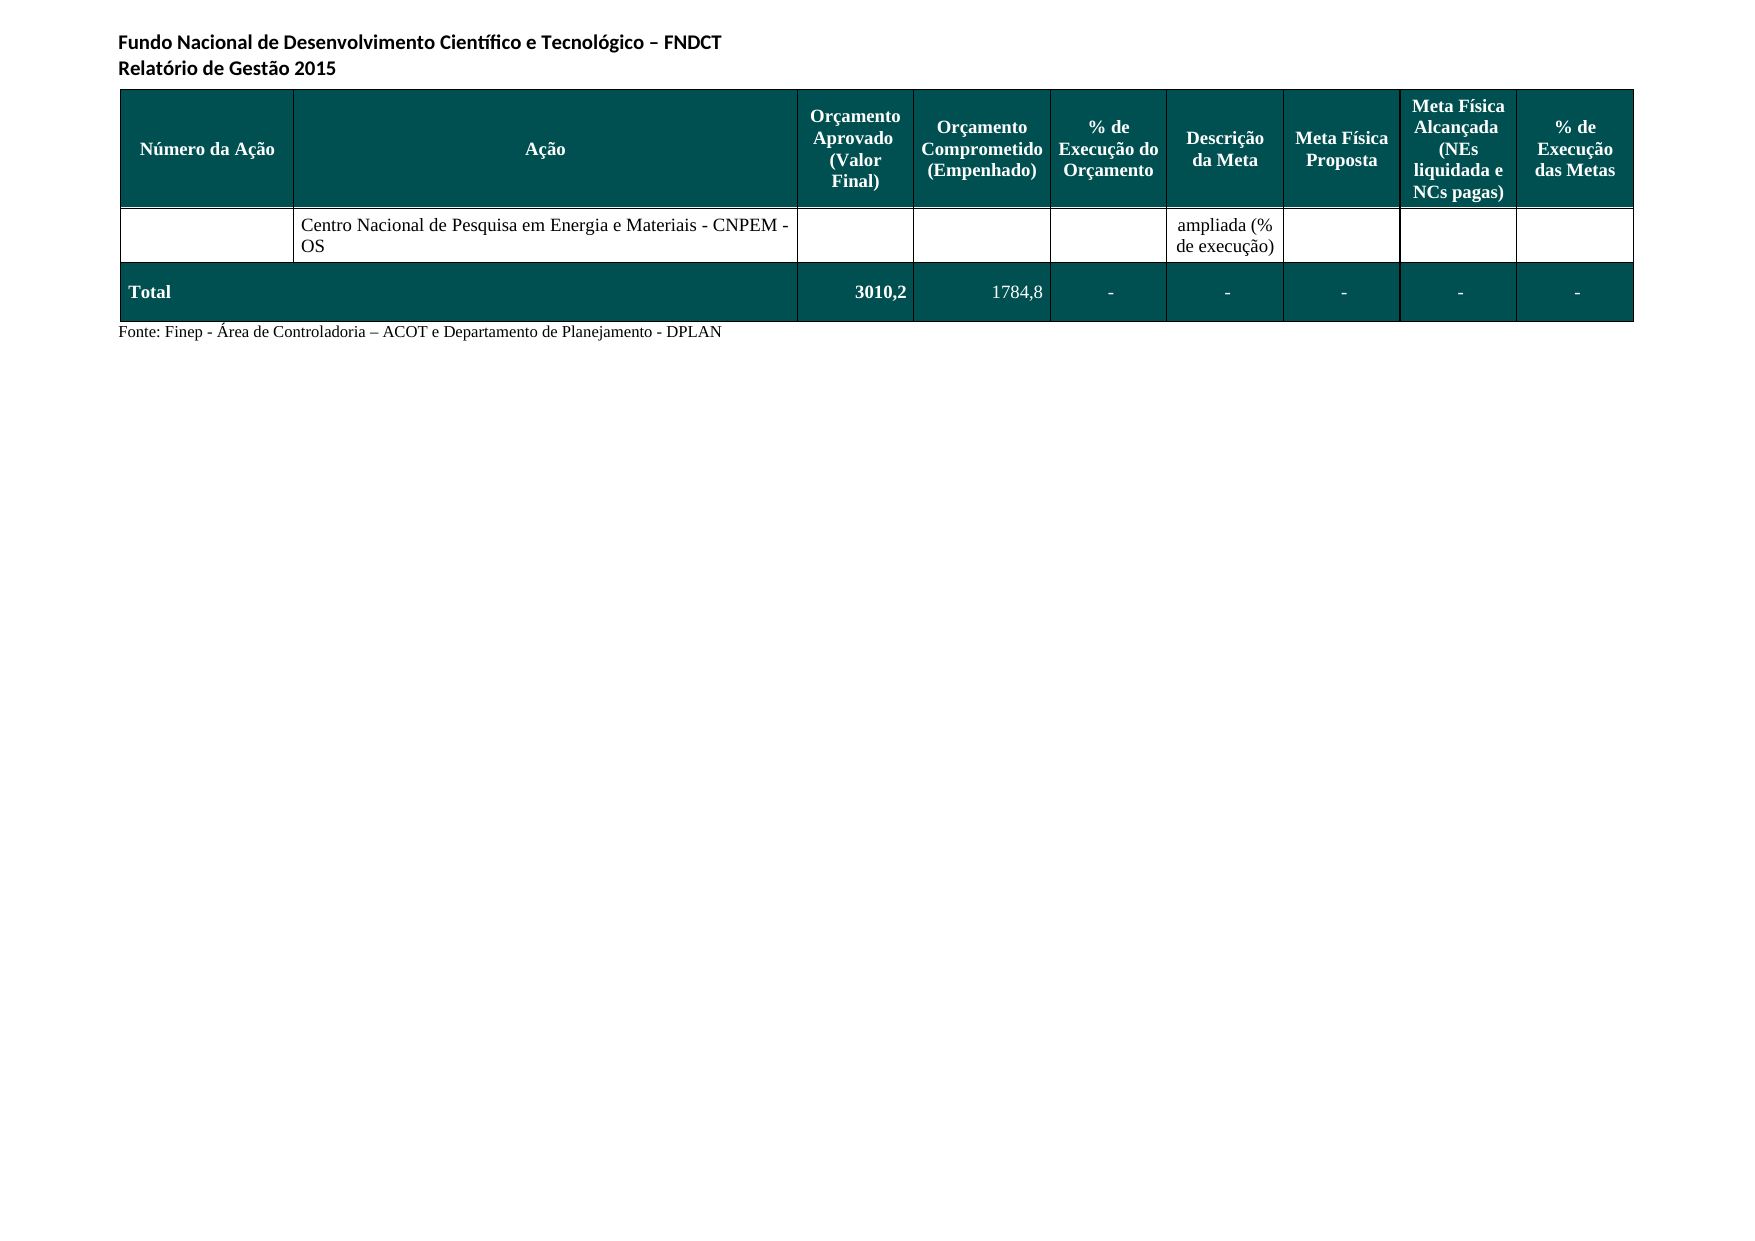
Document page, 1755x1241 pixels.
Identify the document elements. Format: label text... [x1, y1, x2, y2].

table_cell ampliada (% de execução) [1167, 209, 1283, 262]
table_cell - [1284, 263, 1399, 321]
table_header % de Execução das Metas [1517, 90, 1633, 207]
table_cell - [1167, 263, 1283, 321]
table_cell Total [121, 263, 797, 321]
table_header Descrição da Meta [1167, 90, 1283, 207]
table_cell [121, 209, 293, 262]
table_header Orçamento Aprovado (Valor Final) [798, 90, 913, 207]
table_header Meta Física Proposta [1284, 90, 1399, 207]
table_cell [1284, 209, 1399, 262]
table_cell [798, 209, 913, 262]
table_cell [1517, 209, 1633, 262]
table_header Número da Ação [121, 90, 293, 207]
table_cell - [1517, 263, 1633, 321]
table_cell [1051, 209, 1166, 262]
table_cell 1784,8 [914, 263, 1050, 321]
text Fonte: Finep - Área de Controladoria – ACOT e Departamento de Planejamento - DPLAN [118, 322, 1636, 341]
table_header Meta Física Alcançada (NEs liquidada e NCs pagas) [1401, 90, 1516, 207]
table_cell - [1051, 263, 1166, 321]
table_cell Centro Nacional de Pesquisa em Energia e Materiais - CNPEM - OS [294, 209, 797, 262]
table_cell - [1401, 263, 1516, 321]
table_header Ação [294, 90, 797, 207]
table_header % de Execução do Orçamento [1051, 90, 1166, 207]
table_cell 3010,2 [798, 263, 913, 321]
table_cell [1401, 209, 1516, 262]
table_header Orçamento Comprometido (Empenhado) [914, 90, 1050, 207]
table_cell [914, 209, 1050, 262]
